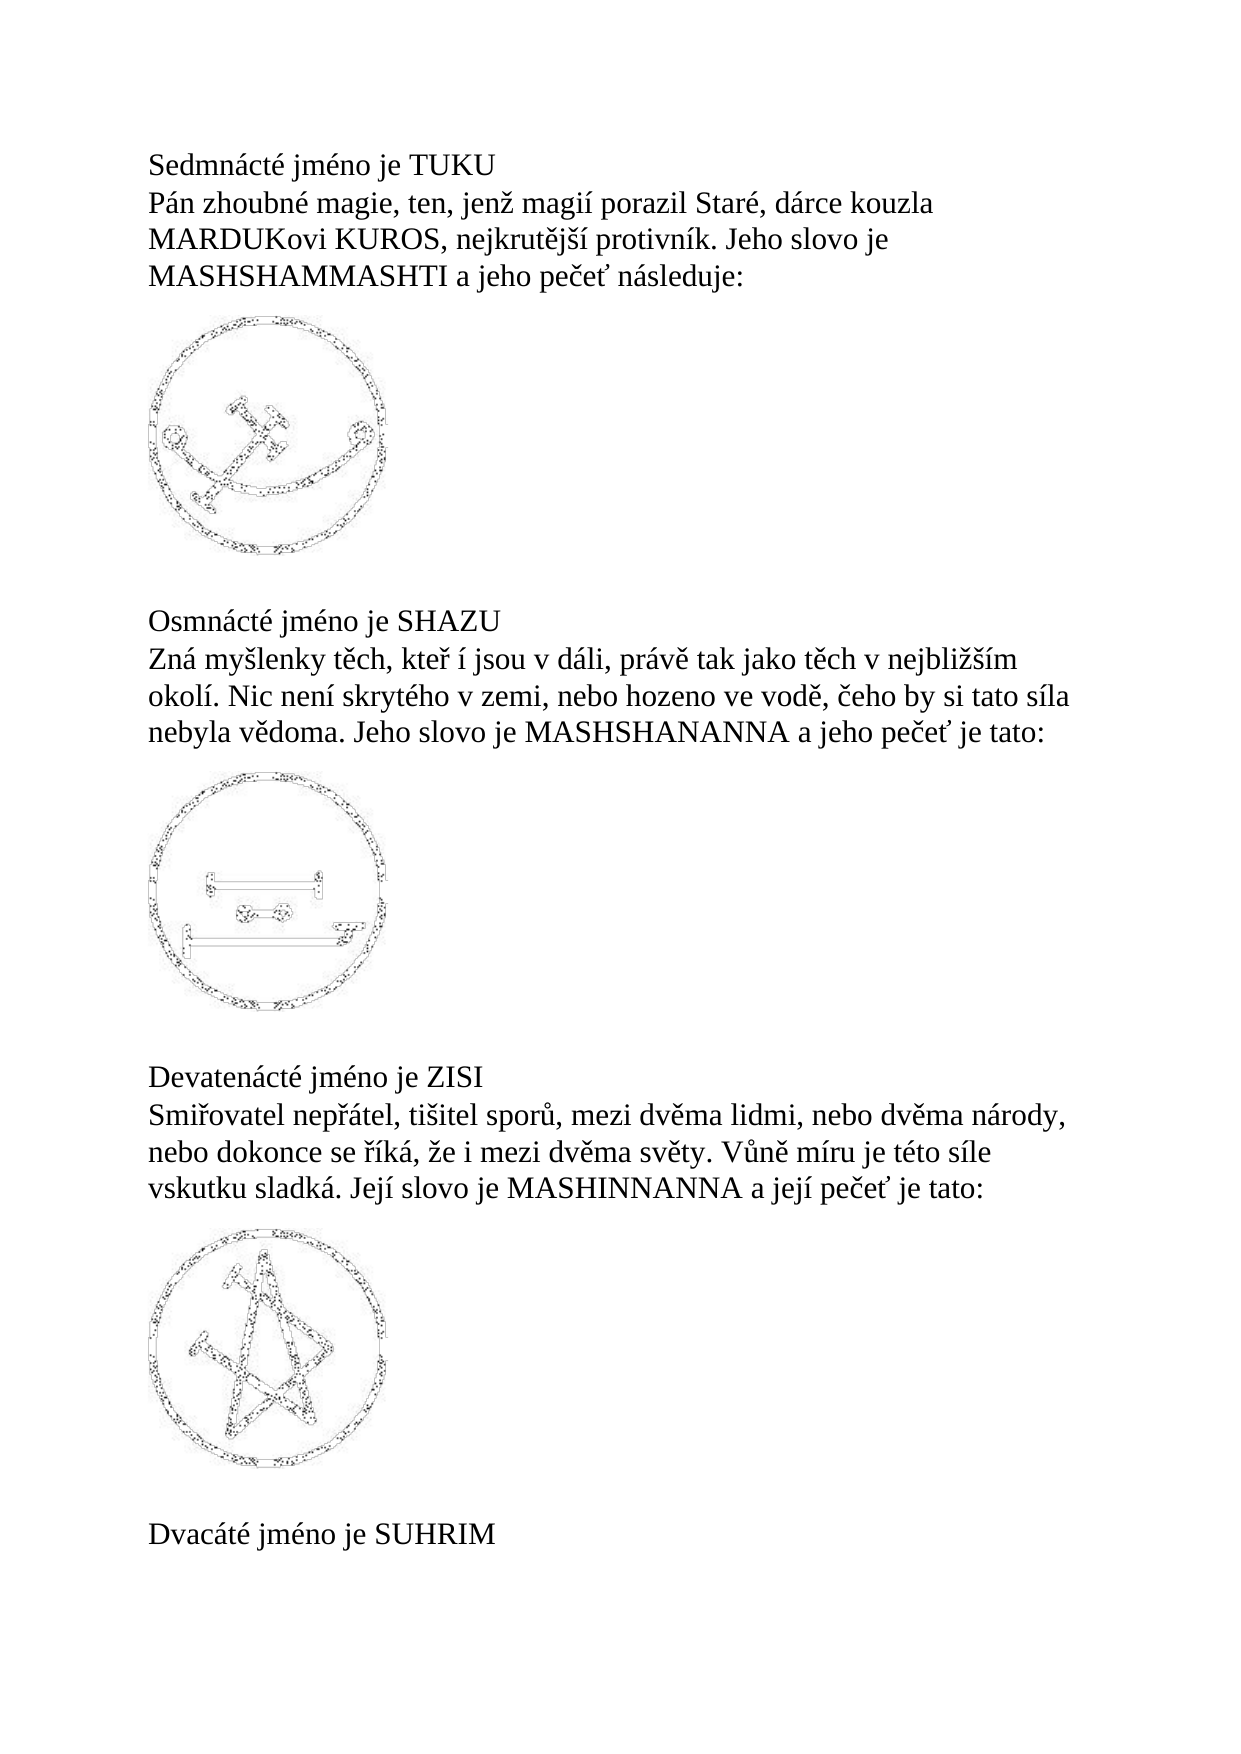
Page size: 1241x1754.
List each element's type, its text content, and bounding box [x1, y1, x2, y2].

text Smiřovatel nepřátel, tišitel sporů, mezi dvěma lidmi, nebo dvěma národy, nebo dokonce se říká, že i mezi dvěma světy. Vůně míru je této síle vskutku sladká. Její slovo je MASHINNANNA a její pečeť je tato: [148, 1097, 1094, 1206]
picture [147, 771, 389, 1012]
text Zná myšlenky těch, kteř í jsou v dáli, právě tak jako těch v nejbližším okolí. Nic není skrytého v zemi, nebo hozeno ve vodě, čeho by si tato síla nebyla vědoma. Jeho slovo je MASHSHANANNA a jeho pečeť je tato: [148, 640, 1094, 749]
picture [147, 315, 389, 556]
picture [147, 1228, 389, 1469]
text Sedmnácté jméno je TUKU [148, 146, 1094, 182]
text Dvacáté jméno je SUHRIM [148, 1515, 1094, 1551]
text Osmnácté jméno je SHAZU [148, 602, 1094, 638]
text Pán zhoubné magie, ten, jenž magií porazil Staré, dárce kouzla MARDUKovi KUROS, nejkrutější protivník. Jeho slovo je MASHSHAMMASHTI a jeho pečeť následuje: [148, 184, 1094, 293]
text Devatenácté jméno je ZISI [148, 1058, 1094, 1094]
